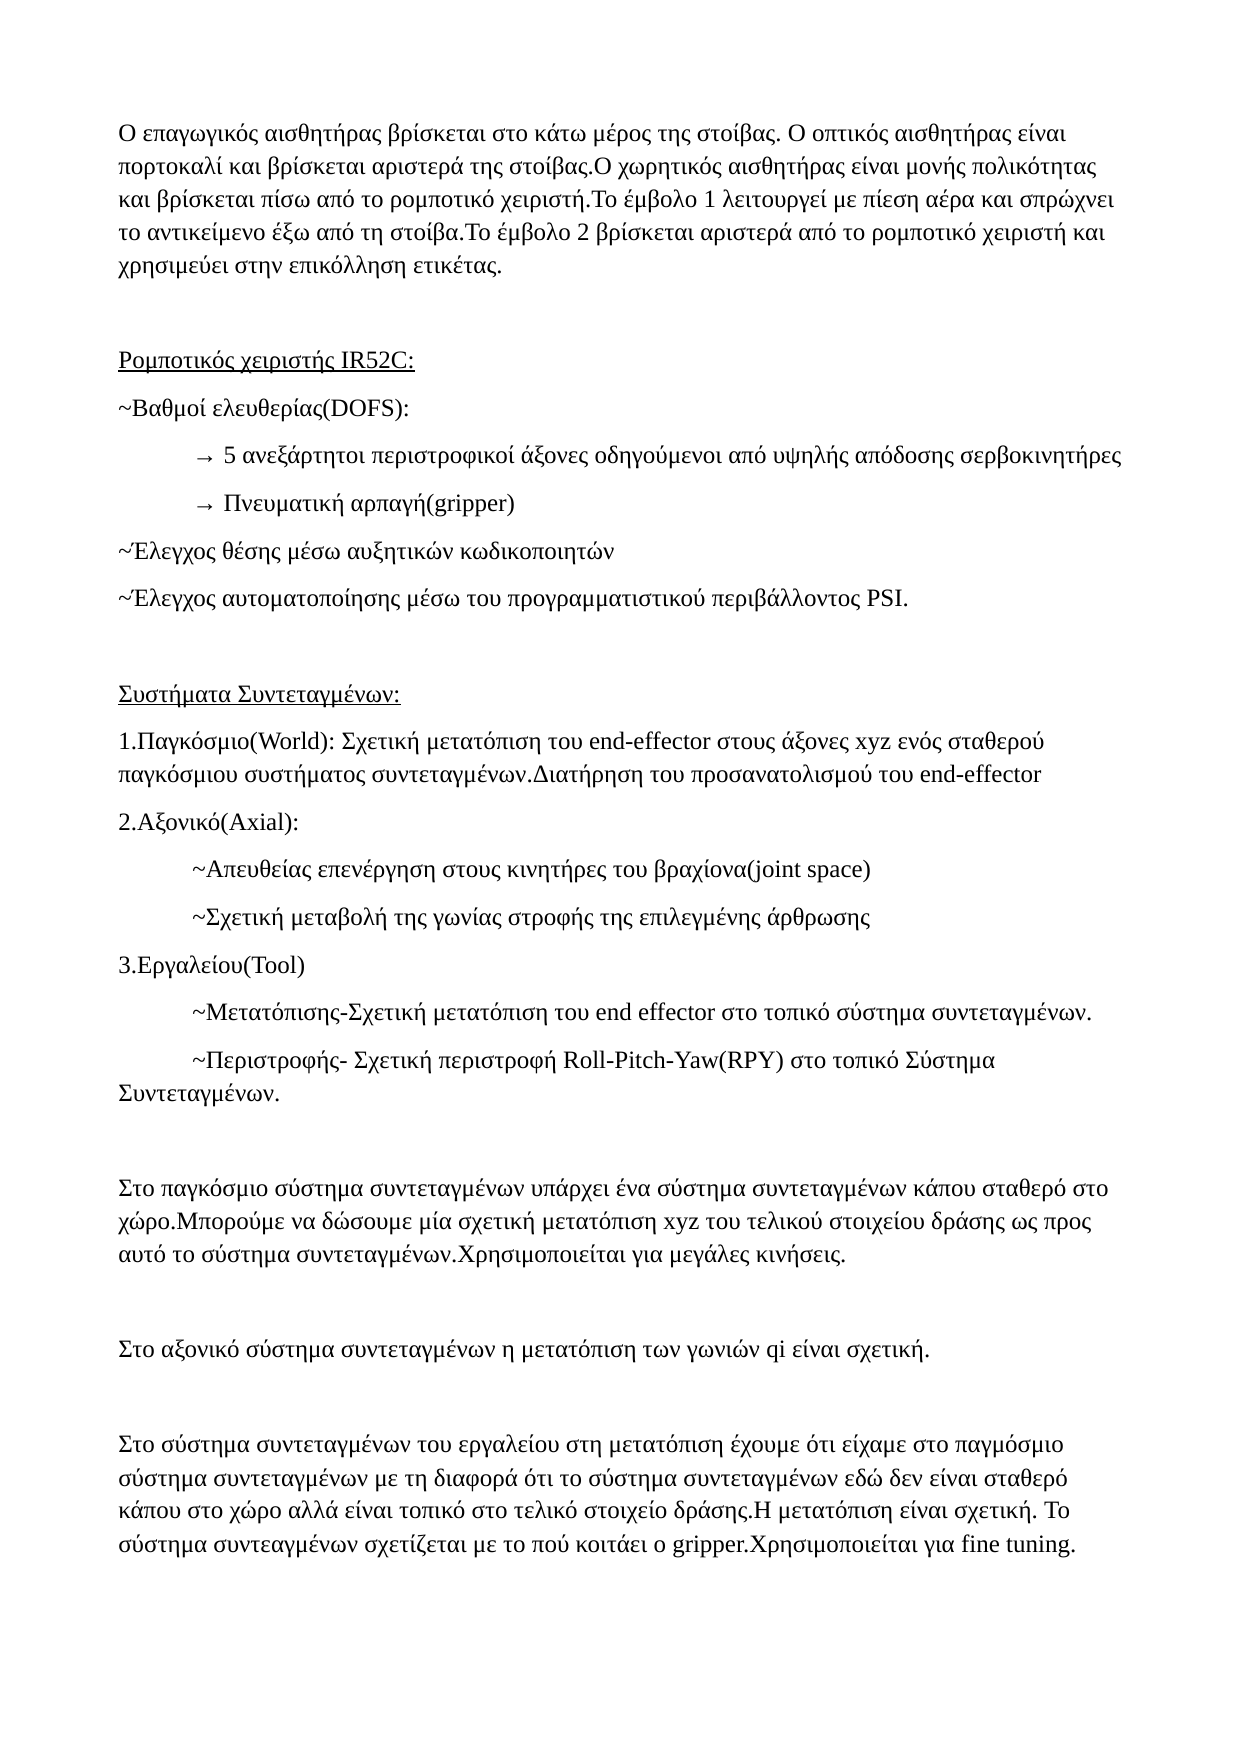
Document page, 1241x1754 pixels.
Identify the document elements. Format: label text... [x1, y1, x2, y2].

text Στο σύστημα συντεταγμένων του εργαλείου στη μετατόπιση έχουμε ότι είχαμε στο παγμόσμιο σύστημα συντεταγμένων με τη διαφορά ότι το σύστημα συντεταγμένων εδώ δεν είναι σταθερό κάπου στο χώρο αλλά είναι τοπικό στο τελικό στοιχείο δράσης.Η μετατόπιση είναι σχετική. To σύστημα συντεαγμένων σχετίζεται με το πού κοιτάει ο gripper.Χρησιμοποιείται για fine tuning. [118, 1429, 1122, 1557]
text ~Έλεγχος θέσης μέσω αυξητικών κωδικοποιητών [118, 536, 1122, 564]
text 1.Παγκόσμιο(World): Σχετική μετατόπιση του end-effector στους άξονες xyz ενός σταθερού παγκόσμιου συστήματος συντεταγμένων.Διατήρηση του προσανατολισμού του end-effector [118, 726, 1122, 788]
text → 5 ανεξάρτητοι περιστροφικοί άξονες οδηγούμενοι από υψηλής απόδοσης σερβοκινητήρες [118, 441, 1122, 469]
text 2.Αξονικό(Axial): [118, 807, 1122, 836]
text ~Έλεγχος αυτοματοποίησης μέσω του προγραμματιστικού περιβάλλοντος PSI. [118, 583, 1122, 612]
text ~Bαθμοί ελευθερίας(DOFS): [118, 393, 1122, 422]
text O επαγωγικός αισθητήρας βρίσκεται στο κάτω μέρος της στοίβας. Ο οπτικός αισθητήρας είναι πορτοκαλί και βρίσκεται αριστερά της στοίβας.Ο χωρητικός αισθητήρας είναι μονής πολικότητας και βρίσκεται πίσω από το ρομποτικό χειριστή.Το έμβολο 1 λειτουργεί με πίεση αέρα και σπρώχνει το αντικείμενο έξω από τη στοίβα.Το έμβολο 2 βρίσκεται αριστερά από το ρομποτικό χειριστή και χρησιμεύει στην επικόλληση ετικέτας. [118, 118, 1122, 279]
text → Πνευματική αρπαγή(gripper) [118, 488, 1122, 517]
text Στο παγκόσμιο σύστημα συντεταγμένων υπάρχει ένα σύστημα συντεταγμένων κάπου σταθερό στο χώρο.Μπορούμε να δώσουμε μία σχετική μετατόπιση xyz του τελικού στοιχείου δράσης ως προς αυτό το σύστημα συντεταγμένων.Χρησιμοποιείται για μεγάλες κινήσεις. [118, 1173, 1122, 1268]
text Στο αξονικό σύστημα συντεταγμένων η μετατόπιση των γωνιών qi είναι σχετική. [118, 1334, 1122, 1363]
text ~Μετατόπισης-Σχετική μετατόπιση του end effector στο τοπικό σύστημα συντεταγμένων. [118, 997, 1122, 1026]
text ~Περιστροφής- Σχετική περιστροφή Roll-Pitch-Yaw(RPY) στο τοπικό Σύστημα Συντεταγμένων. [118, 1045, 1122, 1107]
text Συστήματα Συντεταγμένων: [118, 679, 1122, 707]
text ~Σχετική μεταβολή της γωνίας στροφής της επιλεγμένης άρθρωσης [118, 902, 1122, 931]
text Ρομποτικός χειριστής IR52C: [118, 345, 1122, 374]
text ~Απευθείας επενέργηση στους κινητήρες του βραχίονα(joint space) [118, 854, 1122, 883]
text 3.Εργαλείου(Tool) [118, 950, 1122, 978]
